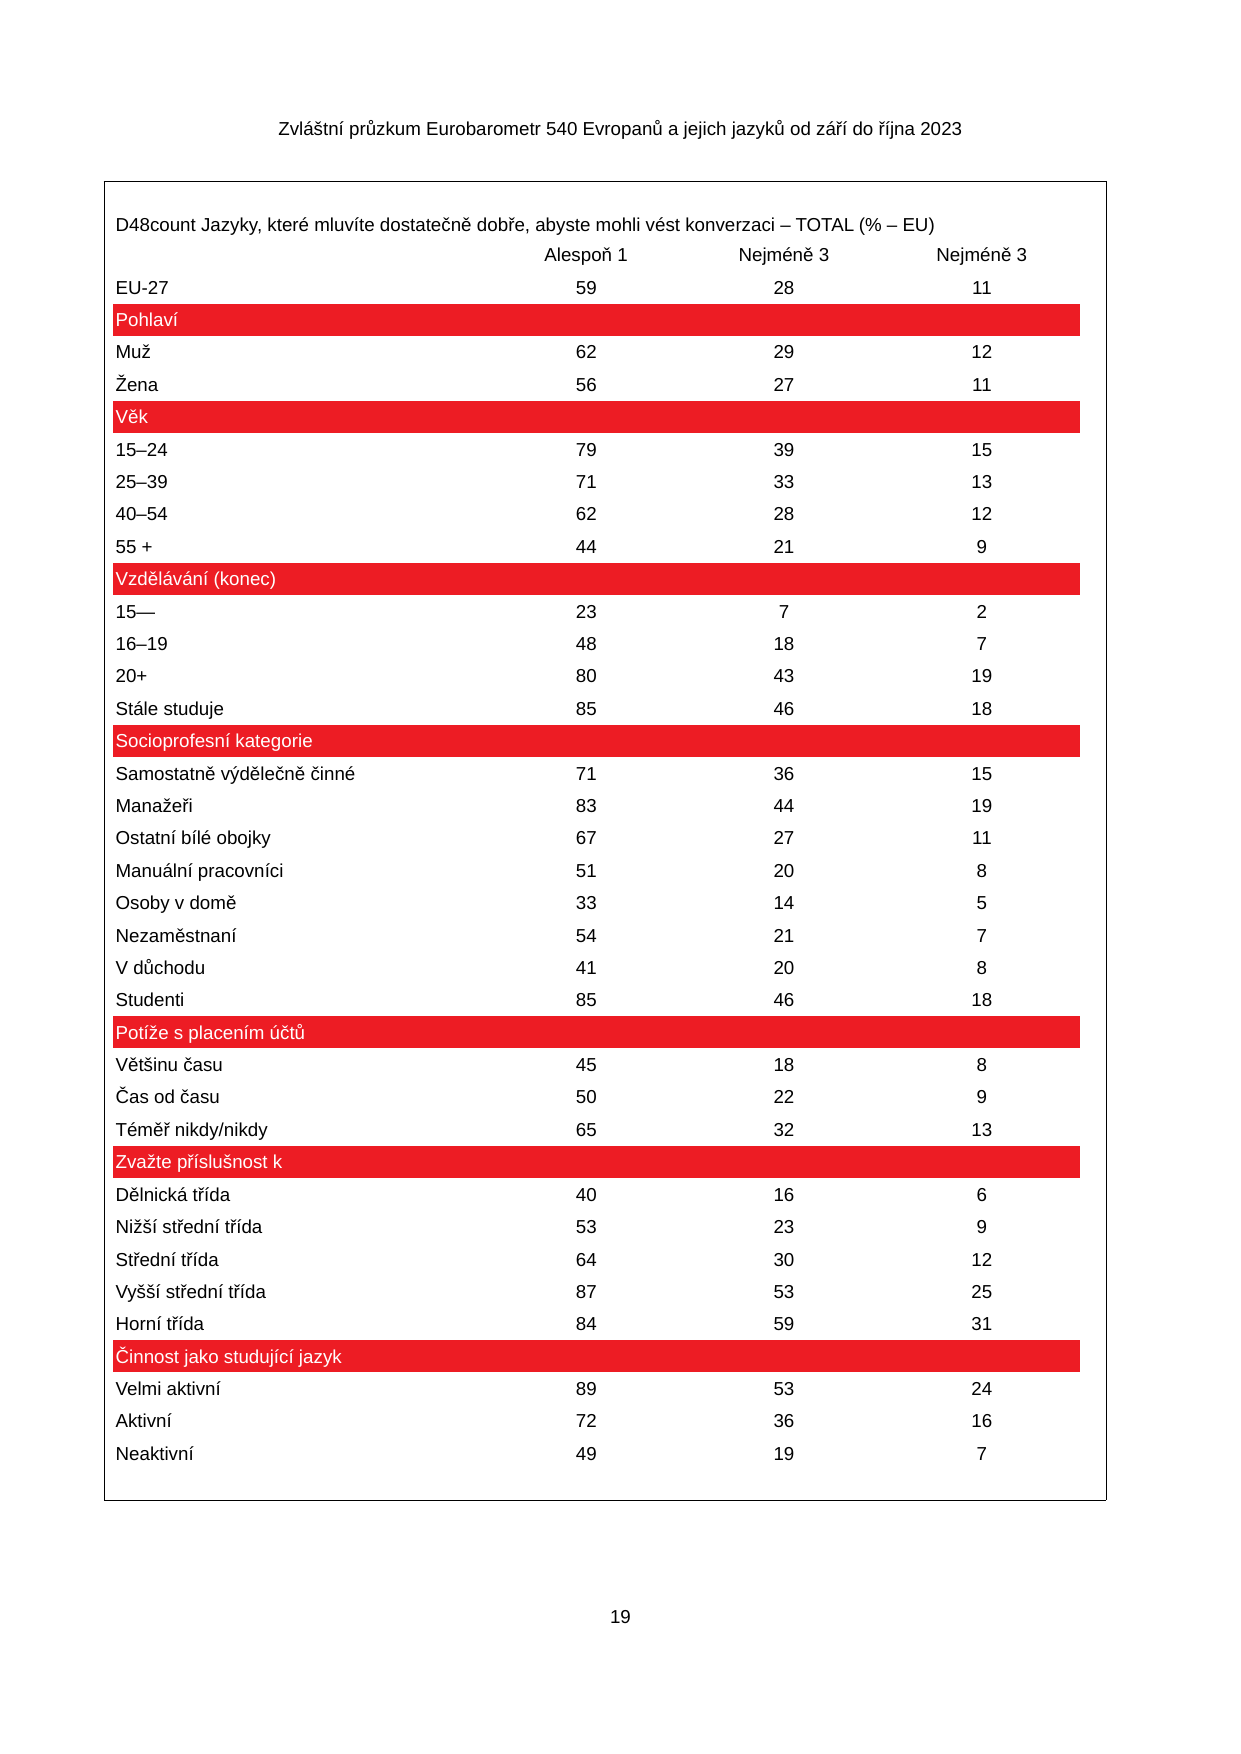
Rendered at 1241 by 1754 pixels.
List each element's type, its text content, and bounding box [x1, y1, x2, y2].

table_cell 31 [883, 1308, 1080, 1340]
table_cell Horní třída [113, 1308, 487, 1340]
table_cell 19 [685, 1437, 883, 1470]
table_cell 72 [487, 1405, 685, 1437]
table_cell Nejméně 3 [685, 239, 883, 271]
table_cell 11 [883, 822, 1080, 854]
table_cell 40–54 [113, 498, 487, 530]
table_cell 85 [487, 692, 685, 724]
table_cell 56 [487, 368, 685, 401]
table_cell 44 [487, 530, 685, 563]
table_cell Potíže s placením účtů [113, 1016, 487, 1048]
table_cell Stále studuje [113, 692, 487, 724]
table_cell 39 [685, 433, 883, 465]
table_cell [685, 1146, 883, 1178]
table_cell 87 [487, 1275, 685, 1308]
table_cell [685, 563, 883, 595]
table_cell 15 [883, 433, 1080, 465]
table_cell [883, 1340, 1080, 1372]
table_cell 25–39 [113, 465, 487, 498]
table_cell [883, 1146, 1080, 1178]
table_cell 46 [685, 984, 883, 1016]
table_cell 71 [487, 757, 685, 789]
table_cell [685, 401, 883, 433]
table_cell 12 [883, 1243, 1080, 1275]
table_cell 21 [685, 530, 883, 563]
table_cell Čas od času [113, 1081, 487, 1113]
table_cell 22 [685, 1081, 883, 1113]
table_cell Ostatní bílé obojky [113, 822, 487, 854]
table_cell [487, 1340, 685, 1372]
table_cell 41 [487, 951, 685, 984]
table_cell 67 [487, 822, 685, 854]
table_cell Nezaměstnaní [113, 919, 487, 951]
table_cell 18 [685, 628, 883, 660]
table_cell Zvažte příslušnost k [113, 1146, 487, 1178]
table_cell 7 [883, 919, 1080, 951]
table_cell 15 [883, 757, 1080, 789]
table_cell Studenti [113, 984, 487, 1016]
table_cell 43 [685, 660, 883, 692]
table_cell 19 [883, 789, 1080, 822]
table_cell 33 [487, 887, 685, 919]
table_cell 59 [685, 1308, 883, 1340]
table_cell 18 [883, 984, 1080, 1016]
table_cell Téměř nikdy/nikdy [113, 1113, 487, 1146]
table_cell [883, 401, 1080, 433]
table_cell 80 [487, 660, 685, 692]
table_cell 14 [685, 887, 883, 919]
table_cell 6 [883, 1178, 1080, 1211]
table_cell 7 [883, 1437, 1080, 1470]
table_cell Vzdělávání (konec) [113, 563, 487, 595]
table_cell 53 [487, 1211, 685, 1243]
table_cell [487, 563, 685, 595]
table_cell [685, 725, 883, 757]
table_cell 9 [883, 1211, 1080, 1243]
table_cell 13 [883, 465, 1080, 498]
table_cell 8 [883, 854, 1080, 887]
table_cell 18 [685, 1049, 883, 1081]
table_cell 28 [685, 498, 883, 530]
table_cell Vyšší střední třída [113, 1275, 487, 1308]
table_cell 11 [883, 271, 1080, 303]
table_cell Socioprofesní kategorie [113, 725, 487, 757]
table_cell 9 [883, 1081, 1080, 1113]
table_cell Osoby v domě [113, 887, 487, 919]
table_cell Střední třída [113, 1243, 487, 1275]
table_cell 25 [883, 1275, 1080, 1308]
table_cell 36 [685, 1405, 883, 1437]
table_cell [685, 1340, 883, 1372]
table_cell 15–24 [113, 433, 487, 465]
table_cell 20+ [113, 660, 487, 692]
table_cell 8 [883, 951, 1080, 984]
table_cell 16 [685, 1178, 883, 1211]
table_cell 21 [685, 919, 883, 951]
table_cell Aktivní [113, 1405, 487, 1437]
table_cell 83 [487, 789, 685, 822]
table_header D48count Jazyky, které mluvíte dostatečně dobře, abyste mohli vést konverzaci – TOTAL (% – EU) [113, 211, 1080, 239]
table_cell 5 [883, 887, 1080, 919]
table_cell 2 [883, 595, 1080, 627]
table_cell [487, 401, 685, 433]
table_cell 7 [685, 595, 883, 627]
table_cell 7 [883, 628, 1080, 660]
table_cell 24 [883, 1373, 1080, 1405]
table_cell 84 [487, 1308, 685, 1340]
table_cell 15— [113, 595, 487, 627]
table_cell [113, 239, 487, 271]
table_cell 48 [487, 628, 685, 660]
table_cell [883, 304, 1080, 336]
table_cell 32 [685, 1113, 883, 1146]
table_cell 65 [487, 1113, 685, 1146]
table_cell 44 [685, 789, 883, 822]
table_cell [487, 304, 685, 336]
table_cell 20 [685, 951, 883, 984]
table_cell [685, 1016, 883, 1048]
table_cell [487, 725, 685, 757]
table_cell Nižší střední třída [113, 1211, 487, 1243]
table_cell 20 [685, 854, 883, 887]
table_cell 79 [487, 433, 685, 465]
table_cell 54 [487, 919, 685, 951]
table_cell 16 [883, 1405, 1080, 1437]
table_cell 23 [487, 595, 685, 627]
table_cell 12 [883, 336, 1080, 368]
table_cell [883, 725, 1080, 757]
table_cell 8 [883, 1049, 1080, 1081]
table_cell EU-27 [113, 271, 487, 303]
table_cell Dělnická třída [113, 1178, 487, 1211]
table_cell 51 [487, 854, 685, 887]
table_cell Manažeři [113, 789, 487, 822]
table_cell 59 [487, 271, 685, 303]
table_cell 9 [883, 530, 1080, 563]
table_cell Neaktivní [113, 1437, 487, 1470]
table_cell Činnost jako studující jazyk [113, 1340, 487, 1372]
table_cell 85 [487, 984, 685, 1016]
table_cell 19 [883, 660, 1080, 692]
table_cell Žena [113, 368, 487, 401]
table_cell [487, 1016, 685, 1048]
table_cell Samostatně výdělečně činné [113, 757, 487, 789]
table_cell 33 [685, 465, 883, 498]
table_cell 64 [487, 1243, 685, 1275]
table_cell 29 [685, 336, 883, 368]
table_cell 45 [487, 1049, 685, 1081]
table_cell [685, 304, 883, 336]
table_cell 62 [487, 336, 685, 368]
table_cell 16–19 [113, 628, 487, 660]
table_cell 46 [685, 692, 883, 724]
table_cell 89 [487, 1373, 685, 1405]
table_cell Alespoň 1 [487, 239, 685, 271]
table_cell 13 [883, 1113, 1080, 1146]
table_cell Většinu času [113, 1049, 487, 1081]
table_cell 36 [685, 757, 883, 789]
table_cell 53 [685, 1373, 883, 1405]
table_cell 27 [685, 368, 883, 401]
table_cell 23 [685, 1211, 883, 1243]
table_cell Pohlaví [113, 304, 487, 336]
table_cell 71 [487, 465, 685, 498]
table_cell [487, 1146, 685, 1178]
table_cell V důchodu [113, 951, 487, 984]
table_cell [883, 1016, 1080, 1048]
table_cell 12 [883, 498, 1080, 530]
table_cell 49 [487, 1437, 685, 1470]
table_cell 50 [487, 1081, 685, 1113]
table_cell 40 [487, 1178, 685, 1211]
table_cell 28 [685, 271, 883, 303]
table_cell 53 [685, 1275, 883, 1308]
table_cell [883, 563, 1080, 595]
table_cell 27 [685, 822, 883, 854]
table_cell 18 [883, 692, 1080, 724]
table_cell 55 + [113, 530, 487, 563]
table_cell 62 [487, 498, 685, 530]
table_cell Věk [113, 401, 487, 433]
table_cell 30 [685, 1243, 883, 1275]
table_cell Nejméně 3 [883, 239, 1080, 271]
table_cell 11 [883, 368, 1080, 401]
table_cell Velmi aktivní [113, 1373, 487, 1405]
table_cell Manuální pracovníci [113, 854, 487, 887]
table_cell Muž [113, 336, 487, 368]
